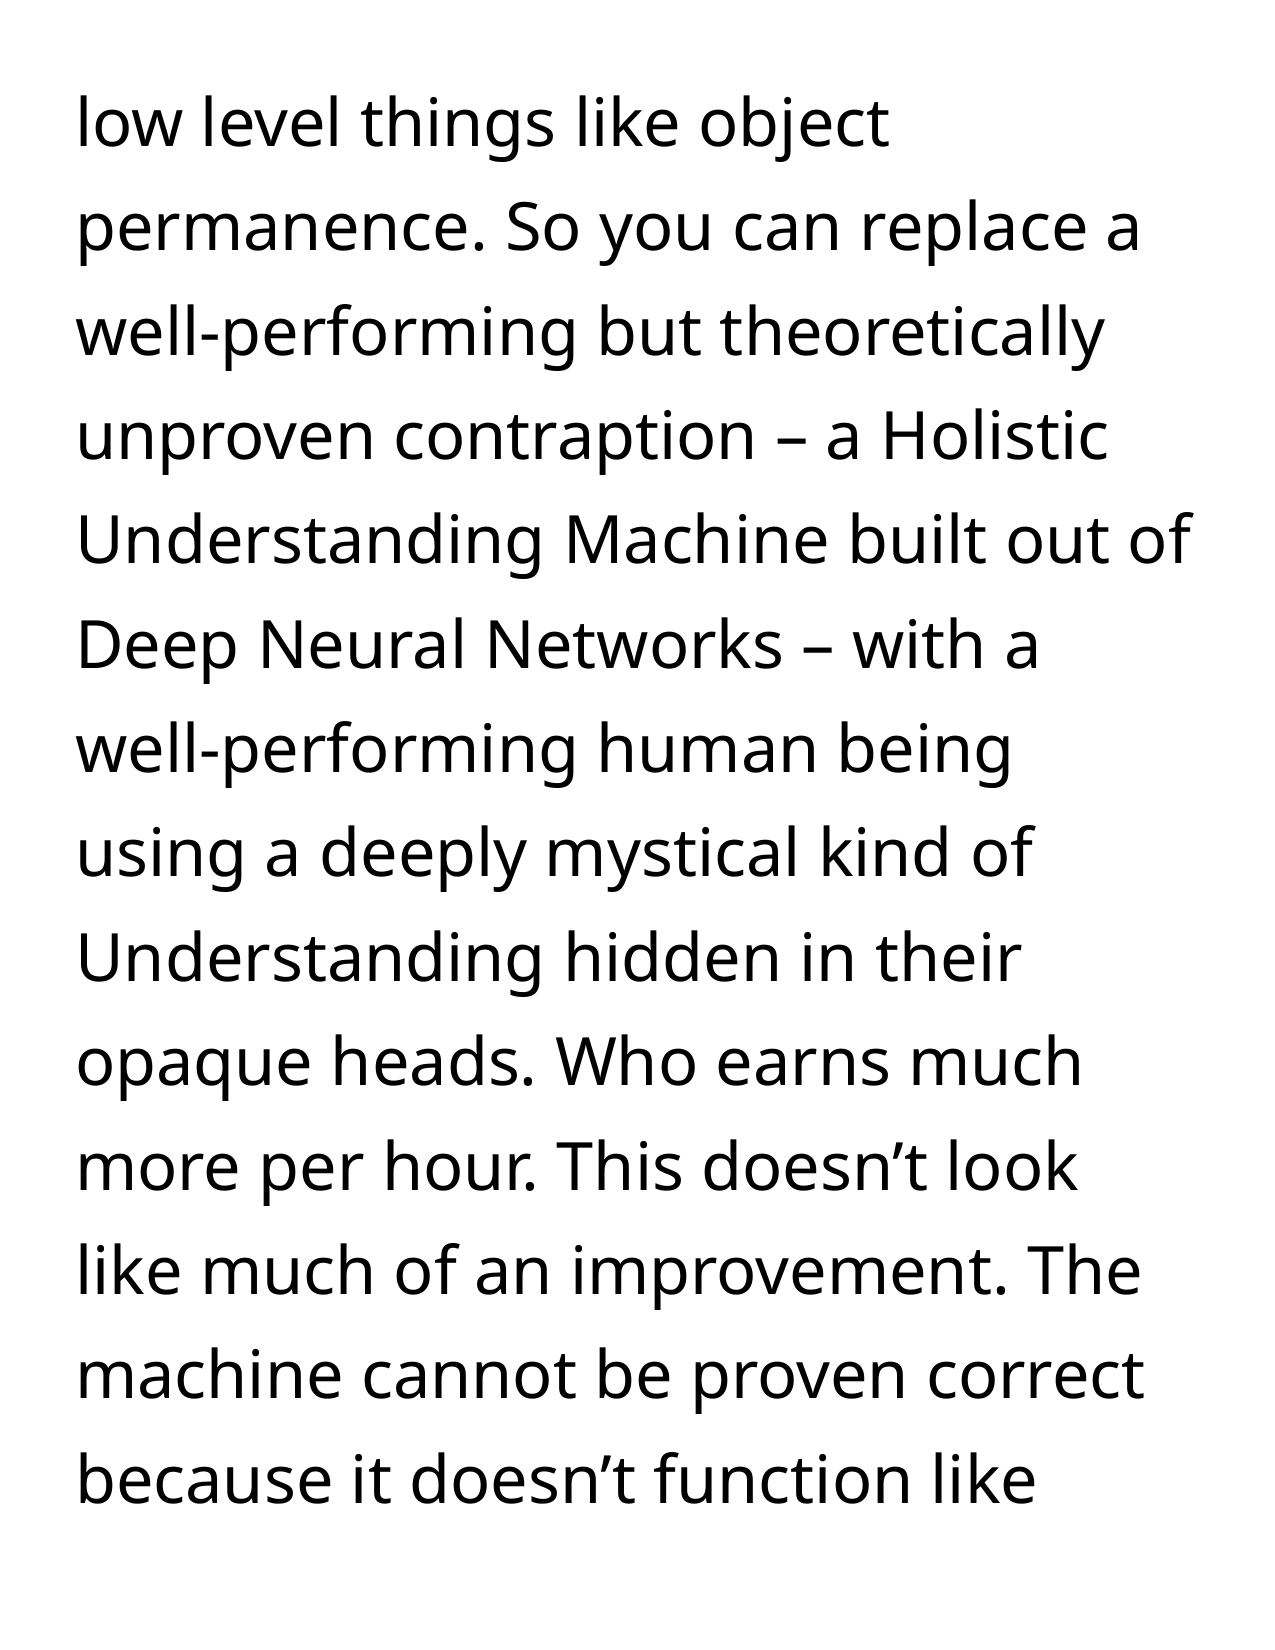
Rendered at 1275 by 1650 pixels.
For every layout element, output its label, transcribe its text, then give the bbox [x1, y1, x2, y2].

text low level things like object permanence. So you can replace a well-performing but theoretically unproven contraption – a Holistic Understanding Machine built out of Deep Neural Networks – with a well-performing human being using a deeply mystical kind of Understanding hidden in their opaque heads. Who earns much more per hour. This doesn’t look like much of an improvement. The machine cannot be proven correct because it doesn’t function like [75, 75, 1200, 1523]
